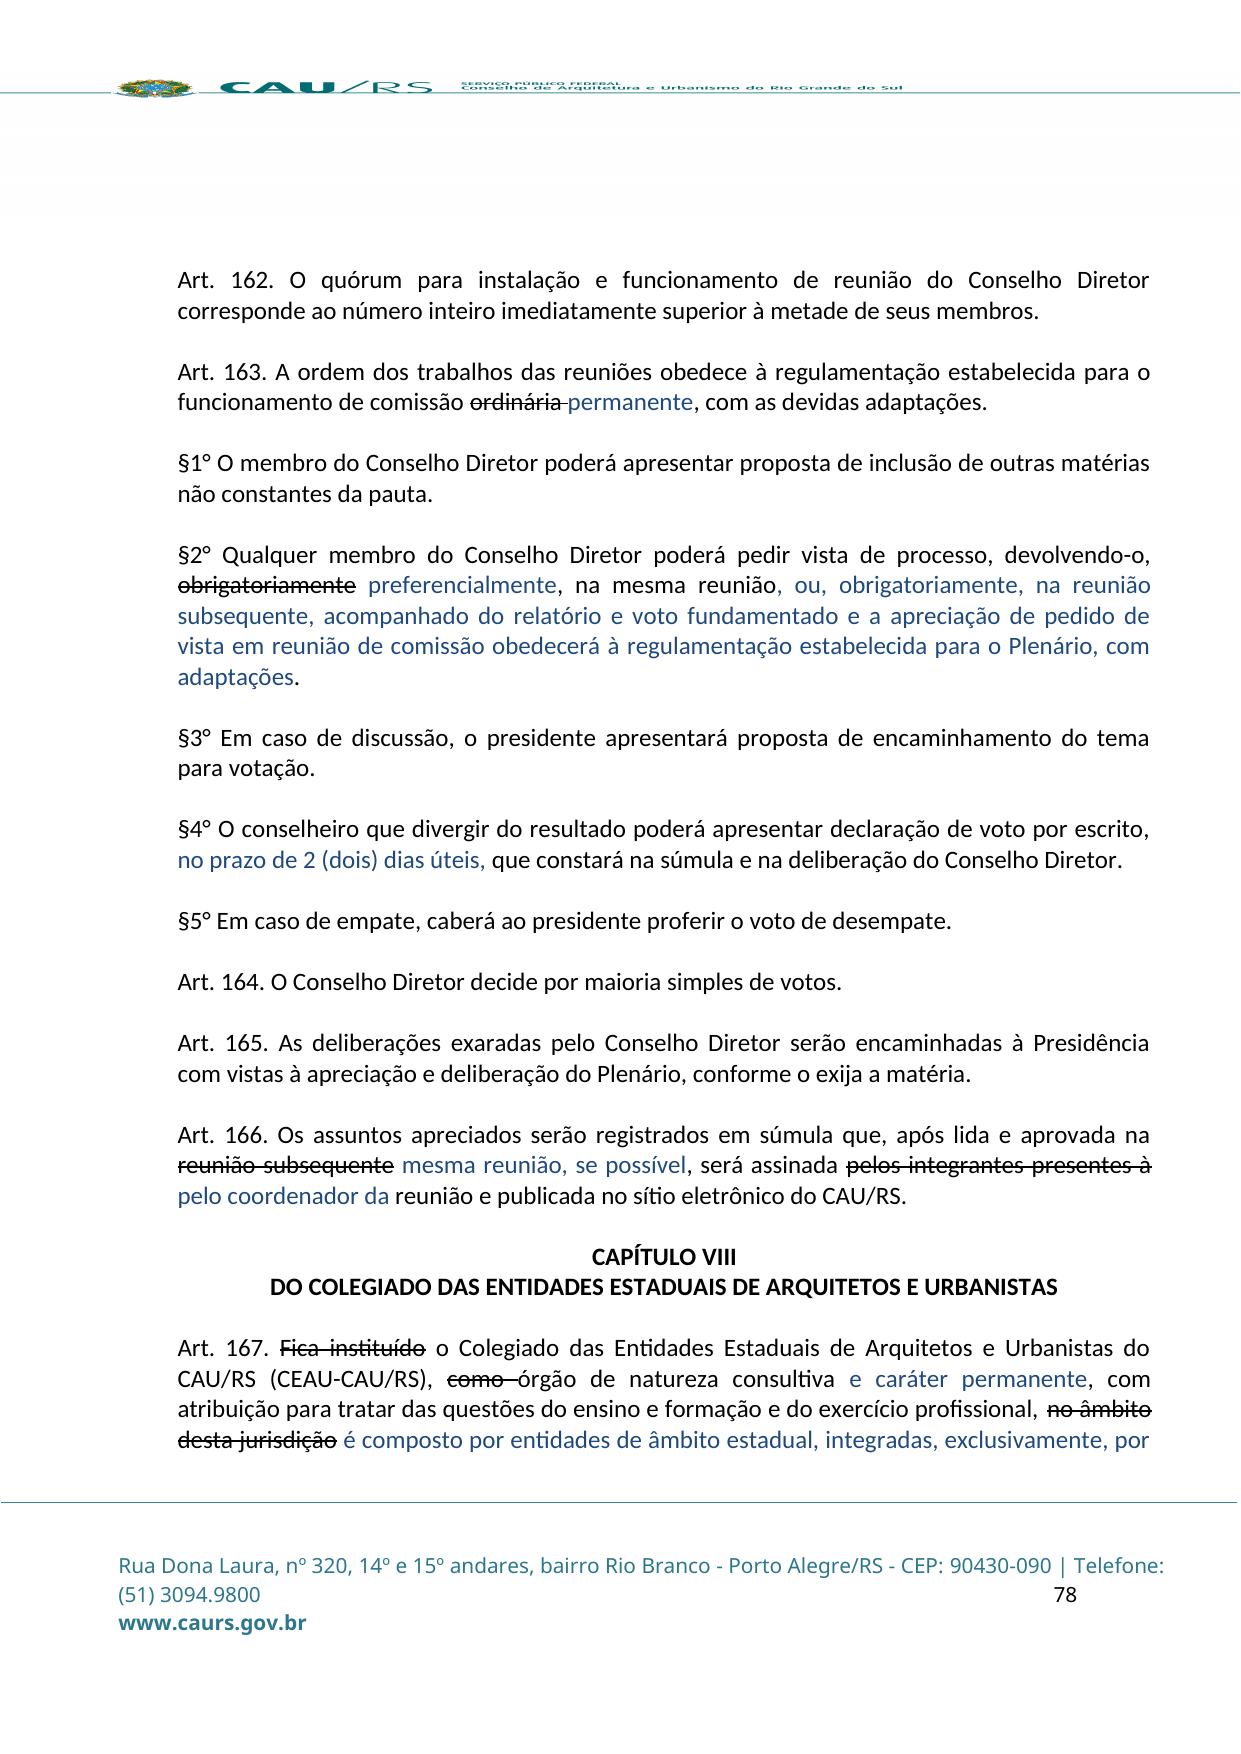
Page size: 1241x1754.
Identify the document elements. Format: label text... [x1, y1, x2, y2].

text Art. 162. O quórum para instalação e funcionamento de reunião do Conselho Diretor corresponde ao número inteiro imediatamente superior à metade de seus membros. [177, 264, 1152, 325]
text §1° O membro do Conselho Diretor poderá apresentar proposta de inclusão de outras matérias não constantes da pauta. [177, 447, 1152, 508]
text §2° Qualquer membro do Conselho Diretor poderá pedir vista de processo, devolvendo-o, obrigatoriamente preferencialmente, na mesma reunião, ou, obrigatoriamente, na reunião subsequente, acompanhado do relatório e voto fundamentado e a apreciação de pedido de vista em reunião de comissão obedecerá à regulamentação estabelecida para o Plenário, com adaptações. [177, 539, 1152, 692]
text Art. 164. O Conselho Diretor decide por maioria simples de votos. [177, 966, 1152, 997]
text CAPÍTULO VIII [177, 1241, 1152, 1271]
text §4° O conselheiro que divergir do resultado poderá apresentar declaração de voto por escrito, no prazo de 2 (dois) dias úteis, que constará na súmula e na deliberação do Conselho Diretor. [177, 814, 1152, 875]
text Art. 167. Fica instituído o Colegiado das Entidades Estaduais de Arquitetos e Urbanistas do CAU/RS (CEAU-CAU/RS), como órgão de natureza consultiva e caráter permanente, com atribuição para tratar das questões do ensino e formação e do exercício profissional, no âmbito desta jurisdição é composto por entidades de âmbito estadual, integradas, exclusivamente, por [177, 1332, 1152, 1454]
text DO COLEGIADO DAS ENTIDADES ESTADUAIS DE ARQUITETOS E URBANISTAS [177, 1271, 1152, 1302]
text Art. 163. A ordem dos trabalhos das reuniões obedece à regulamentação estabelecida para o funcionamento de comissão ordinária permanente, com as devidas adaptações. [177, 356, 1152, 417]
text §5° Em caso de empate, caberá ao presidente proferir o voto de desempate. [177, 905, 1152, 936]
text Art. 165. As deliberações exaradas pelo Conselho Diretor serão encaminhadas à Presidência com vistas à apreciação e deliberação do Plenário, conforme o exija a matéria. [177, 1027, 1152, 1088]
text §3° Em caso de discussão, o presidente apresentará proposta de encaminhamento do tema para votação. [177, 722, 1152, 783]
text Art. 166. Os assuntos apreciados serão registrados em súmula que, após lida e aprovada na reunião subsequente mesma reunião, se possível, será assinada pelos integrantes presentes à pelo coordenador da reunião e publicada no sítio eletrônico do CAU/RS. [177, 1119, 1152, 1210]
